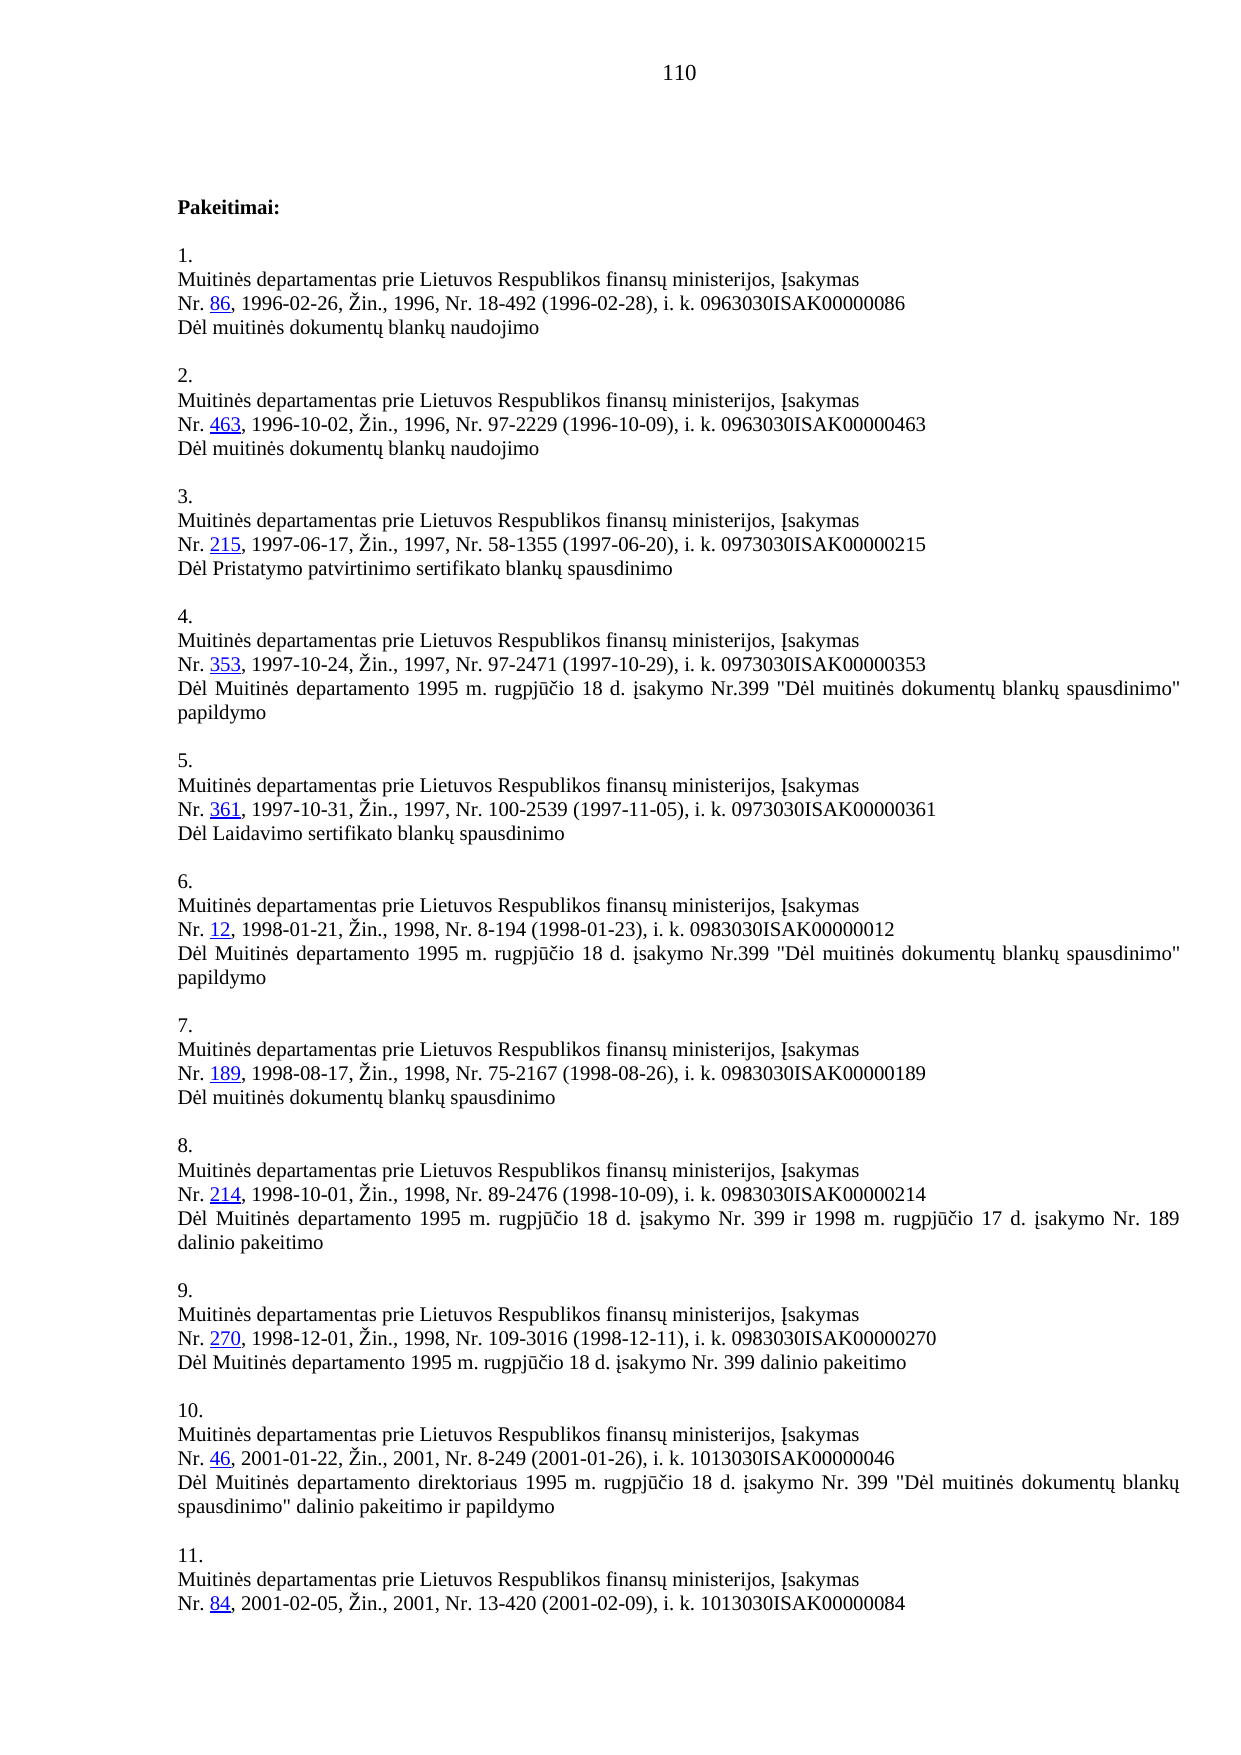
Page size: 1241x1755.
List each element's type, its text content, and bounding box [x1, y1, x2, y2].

text Muitinės departamentas prie Lietuvos Respublikos finansų ministerijos, Įsakymas [177, 1157, 1181, 1182]
text 8. [177, 1133, 1181, 1157]
text Muitinės departamentas prie Lietuvos Respublikos finansų ministerijos, Įsakymas [177, 508, 1181, 532]
text Nr. 270, 1998-12-01, Žin., 1998, Nr. 109-3016 (1998-12-11), i. k. 0983030ISAK00000270 [177, 1326, 1181, 1350]
text Nr. 189, 1998-08-17, Žin., 1998, Nr. 75-2167 (1998-08-26), i. k. 0983030ISAK00000189 [177, 1061, 1181, 1085]
text 2. [177, 363, 1181, 387]
text 5. [177, 748, 1181, 772]
text Nr. 84, 2001-02-05, Žin., 2001, Nr. 13-420 (2001-02-09), i. k. 1013030ISAK00000084 [177, 1591, 1181, 1615]
text Nr. 214, 1998-10-01, Žin., 1998, Nr. 89-2476 (1998-10-09), i. k. 0983030ISAK00000214 [177, 1182, 1181, 1206]
text Dėl Muitinės departamento 1995 m. rugpjūčio 18 d. įsakymo Nr.399 "Dėl muitinės dokumentų blankų spausdinimo" papildymo [177, 676, 1181, 724]
text Muitinės departamentas prie Lietuvos Respublikos finansų ministerijos, Įsakymas [177, 387, 1181, 412]
text Muitinės departamentas prie Lietuvos Respublikos finansų ministerijos, Įsakymas [177, 1567, 1181, 1591]
text Muitinės departamentas prie Lietuvos Respublikos finansų ministerijos, Įsakymas [177, 1422, 1181, 1446]
text Nr. 361, 1997-10-31, Žin., 1997, Nr. 100-2539 (1997-11-05), i. k. 0973030ISAK00000361 [177, 797, 1181, 821]
text Dėl Muitinės departamento direktoriaus 1995 m. rugpjūčio 18 d. įsakymo Nr. 399 "Dėl muitinės dokumentų blankų spausdinimo" dalinio pakeitimo ir papildymo [177, 1470, 1181, 1518]
text 4. [177, 604, 1181, 628]
text Dėl Muitinės departamento 1995 m. rugpjūčio 18 d. įsakymo Nr. 399 dalinio pakeitimo [177, 1350, 1181, 1374]
text 7. [177, 1013, 1181, 1037]
text 10. [177, 1398, 1181, 1422]
text 9. [177, 1278, 1181, 1302]
text Dėl Pristatymo patvirtinimo sertifikato blankų spausdinimo [177, 556, 1181, 580]
text Dėl muitinės dokumentų blankų naudojimo [177, 436, 1181, 460]
text Nr. 46, 2001-01-22, Žin., 2001, Nr. 8-249 (2001-01-26), i. k. 1013030ISAK00000046 [177, 1446, 1181, 1470]
text Muitinės departamentas prie Lietuvos Respublikos finansų ministerijos, Įsakymas [177, 893, 1181, 917]
text 1. [177, 243, 1181, 267]
text Nr. 12, 1998-01-21, Žin., 1998, Nr. 8-194 (1998-01-23), i. k. 0983030ISAK00000012 [177, 917, 1181, 941]
text Muitinės departamentas prie Lietuvos Respublikos finansų ministerijos, Įsakymas [177, 772, 1181, 797]
text Nr. 215, 1997-06-17, Žin., 1997, Nr. 58-1355 (1997-06-20), i. k. 0973030ISAK00000215 [177, 532, 1181, 556]
text Pakeitimai: [177, 195, 1181, 219]
text 6. [177, 869, 1181, 893]
text 11. [177, 1542, 1181, 1567]
text Dėl Laidavimo sertifikato blankų spausdinimo [177, 821, 1181, 845]
text 3. [177, 484, 1181, 508]
text Muitinės departamentas prie Lietuvos Respublikos finansų ministerijos, Įsakymas [177, 267, 1181, 291]
text Nr. 353, 1997-10-24, Žin., 1997, Nr. 97-2471 (1997-10-29), i. k. 0973030ISAK00000353 [177, 652, 1181, 676]
text Muitinės departamentas prie Lietuvos Respublikos finansų ministerijos, Įsakymas [177, 1037, 1181, 1061]
text Dėl muitinės dokumentų blankų naudojimo [177, 315, 1181, 339]
text Dėl muitinės dokumentų blankų spausdinimo [177, 1085, 1181, 1109]
text Nr. 86, 1996-02-26, Žin., 1996, Nr. 18-492 (1996-02-28), i. k. 0963030ISAK00000086 [177, 291, 1181, 315]
text Dėl Muitinės departamento 1995 m. rugpjūčio 18 d. įsakymo Nr.399 "Dėl muitinės dokumentų blankų spausdinimo" papildymo [177, 941, 1181, 989]
text Dėl Muitinės departamento 1995 m. rugpjūčio 18 d. įsakymo Nr. 399 ir 1998 m. rugpjūčio 17 d. įsakymo Nr. 189 dalinio pakeitimo [177, 1206, 1181, 1254]
text Muitinės departamentas prie Lietuvos Respublikos finansų ministerijos, Įsakymas [177, 1302, 1181, 1326]
text Nr. 463, 1996-10-02, Žin., 1996, Nr. 97-2229 (1996-10-09), i. k. 0963030ISAK00000463 [177, 412, 1181, 436]
text Muitinės departamentas prie Lietuvos Respublikos finansų ministerijos, Įsakymas [177, 628, 1181, 652]
